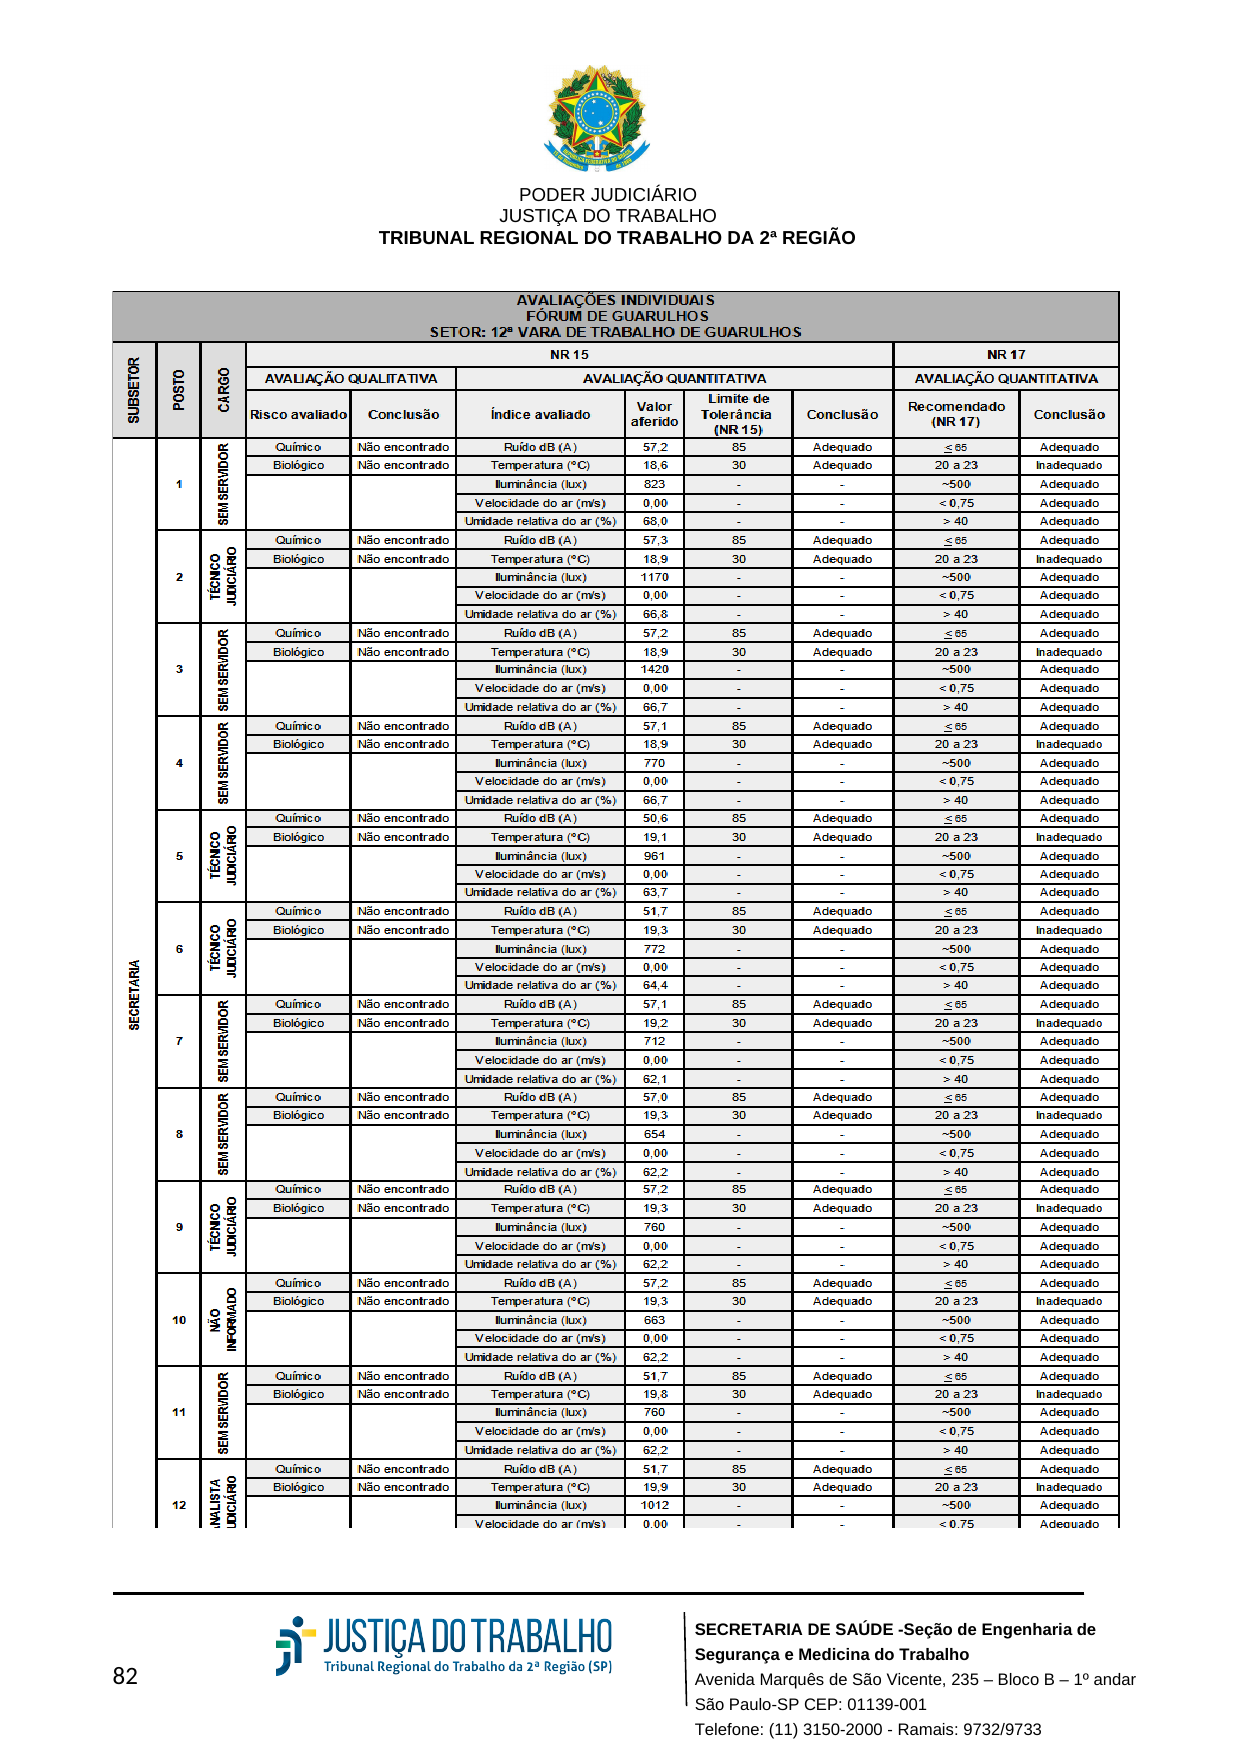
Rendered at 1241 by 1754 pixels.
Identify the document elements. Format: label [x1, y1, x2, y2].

picture [543, 65, 650, 172]
picture [276, 1616, 612, 1676]
picture [112, 291, 1122, 1528]
